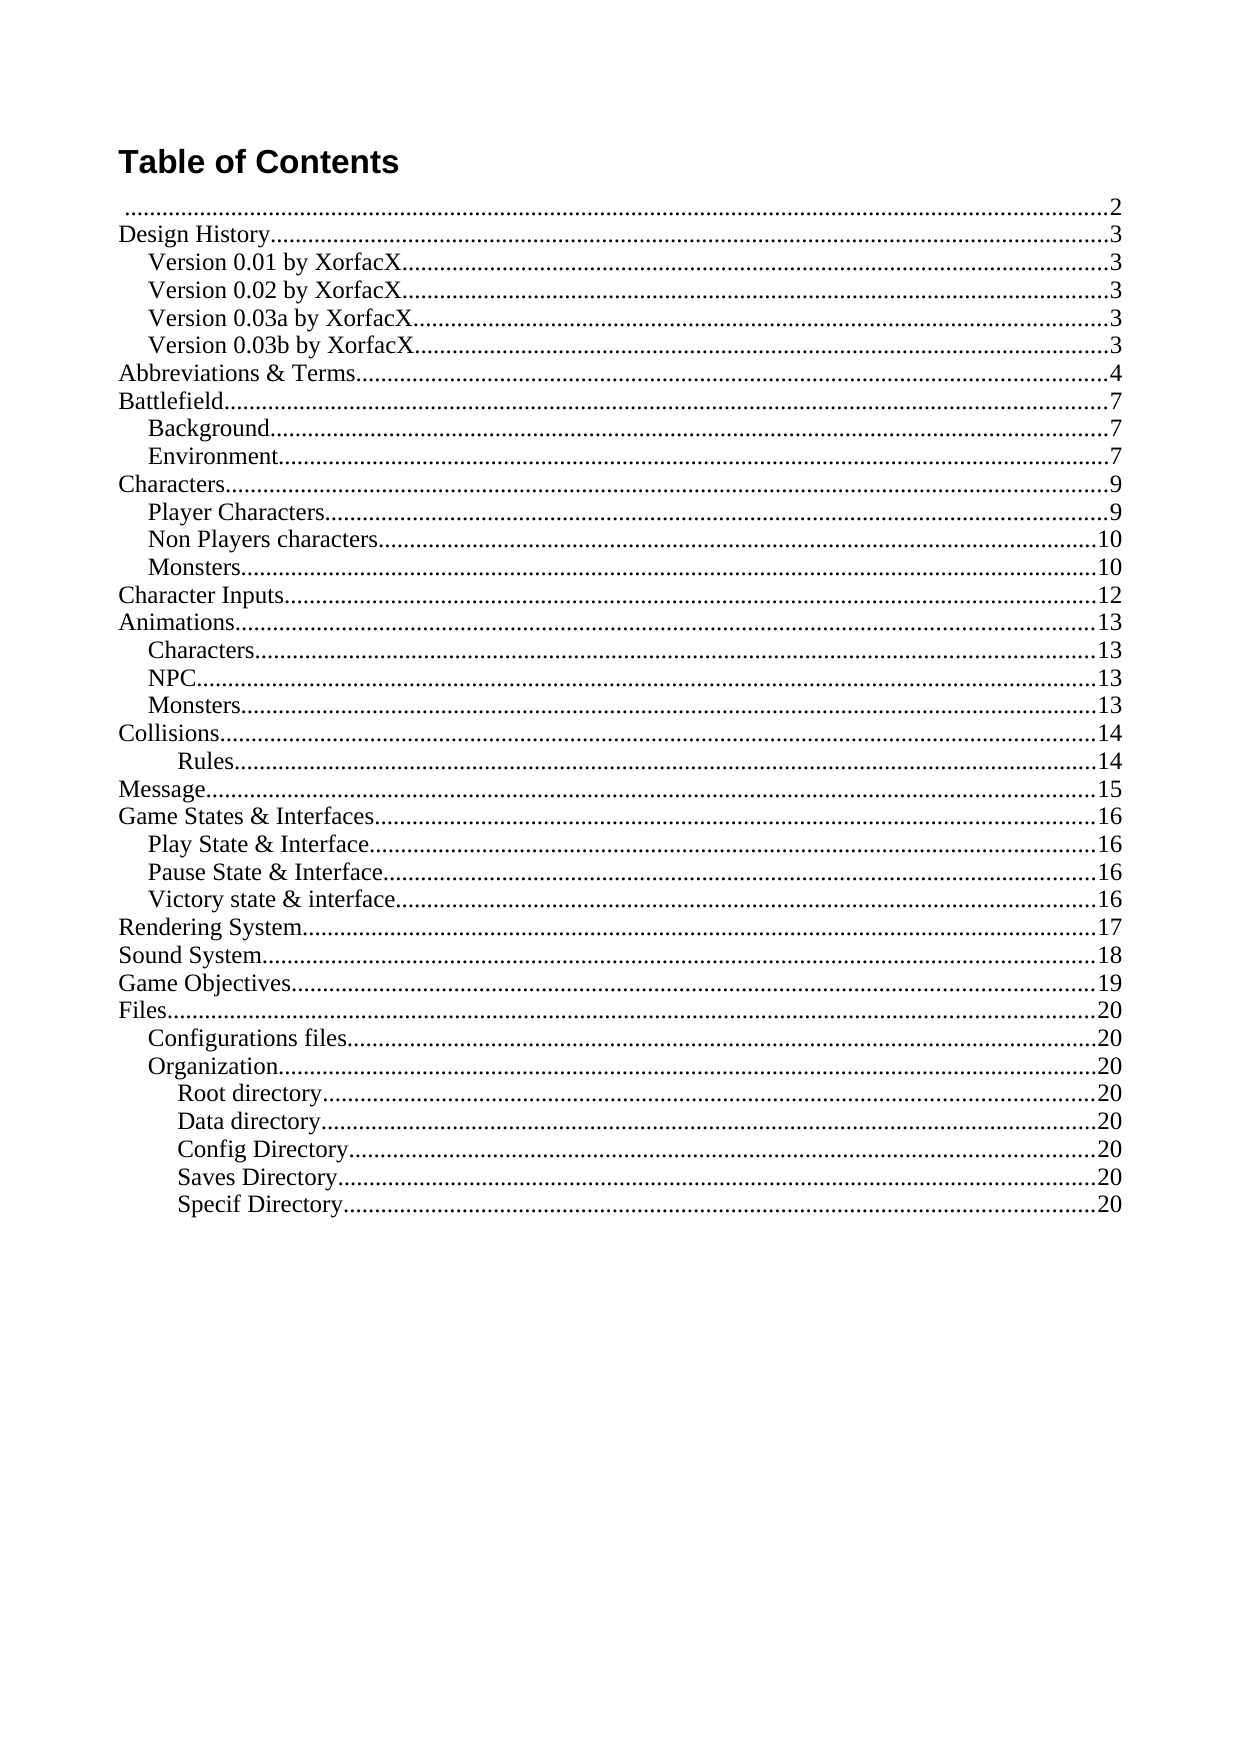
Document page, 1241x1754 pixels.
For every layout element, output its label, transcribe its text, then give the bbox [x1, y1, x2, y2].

text Version 0.01 by XorfacX 3 [148, 248, 1122, 276]
text Characters 13 [148, 636, 1122, 664]
text Abbreviations & Terms 4 [118, 359, 1122, 387]
text Message 15 [118, 775, 1122, 802]
text Character Inputs 12 [118, 581, 1122, 608]
text Environment 7 [148, 442, 1122, 470]
text 2 [118, 193, 1122, 221]
text Pause State & Interface 16 [148, 858, 1122, 886]
text Rendering System 17 [118, 913, 1122, 941]
text Background 7 [148, 414, 1122, 442]
text Rules 14 [177, 747, 1122, 775]
text NPC 13 [148, 664, 1122, 692]
text Root directory 20 [177, 1079, 1122, 1107]
text Data directory 20 [177, 1107, 1122, 1135]
text Collisions 14 [118, 719, 1122, 747]
text Version 0.03a by XorfacX 3 [148, 304, 1122, 331]
text Version 0.02 by XorfacX 3 [148, 276, 1122, 304]
text Player Characters 9 [148, 498, 1122, 525]
text Non Players characters 10 [148, 525, 1122, 553]
text Design History 3 [118, 221, 1122, 248]
text Game States & Interfaces 16 [118, 802, 1122, 830]
text Saves Directory 20 [177, 1163, 1122, 1190]
text Config Directory 20 [177, 1135, 1122, 1163]
text Organization 20 [148, 1052, 1122, 1079]
text Play State & Interface 16 [148, 830, 1122, 858]
text Animations 13 [118, 608, 1122, 636]
text Version 0.03b by XorfacX 3 [148, 331, 1122, 359]
text Victory state & interface 16 [148, 886, 1122, 913]
text Game Objectives 19 [118, 969, 1122, 996]
subtitle Table of Contents [118, 143, 1122, 180]
text Monsters 13 [148, 692, 1122, 719]
text Monsters 10 [148, 553, 1122, 581]
text Configurations files 20 [148, 1024, 1122, 1052]
text Battlefield 7 [118, 387, 1122, 414]
text Files 20 [118, 996, 1122, 1024]
text Specif Directory 20 [177, 1190, 1122, 1218]
text Sound System 18 [118, 941, 1122, 969]
text Characters 9 [118, 470, 1122, 498]
